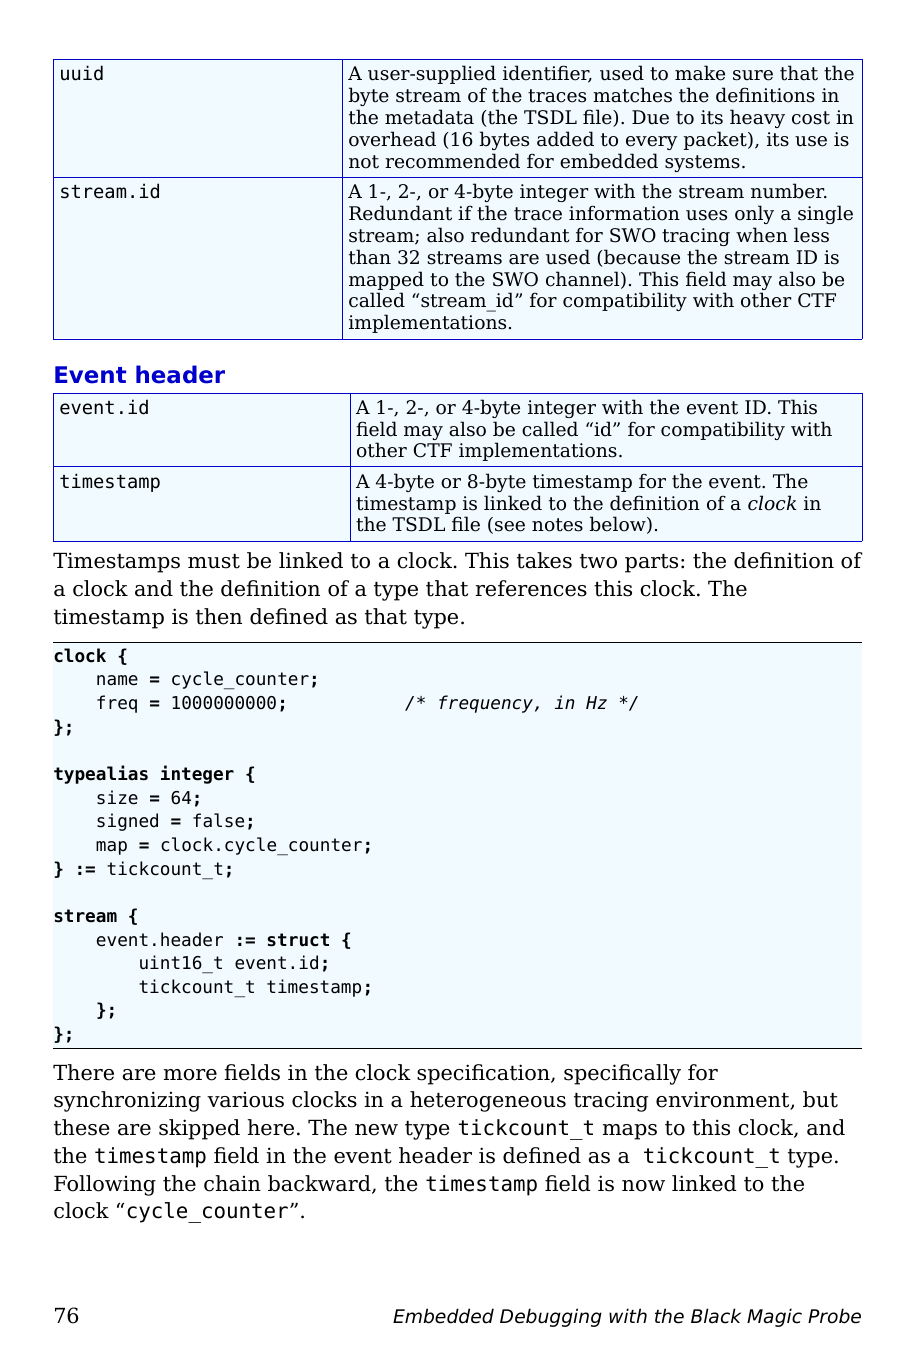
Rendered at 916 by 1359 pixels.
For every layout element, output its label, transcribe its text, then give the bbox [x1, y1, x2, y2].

text uint16_t event.id; [53, 949, 862, 973]
table_header A 1-, 2-, or 4-byte integer with the event ID. This field may also be called “id” for compatibility with other CTF implementations. [351, 394, 862, 466]
text typealias integer { [53, 760, 862, 784]
text map = clock.cycle_counter; [53, 831, 862, 854]
text tickcount_t timestamp; [53, 973, 862, 996]
subtitle Event header [53, 362, 862, 389]
table_cell uuid [54, 60, 342, 177]
text stream { [53, 902, 862, 926]
text Timestamps must be linked to a clock. This takes two parts: the definition of a clock and the definition of a type that references this clock. The timestamp is then defined as that type. [53, 549, 862, 629]
table_cell A 4-byte or 8-byte timestamp for the event. The timestamp is linked to the definition of a clock in the TSDL file (see notes below). [351, 467, 862, 541]
text }; [53, 996, 862, 1020]
text freq = 1000000000; /* frequency, in Hz */ [53, 689, 862, 713]
table_cell timestamp [54, 467, 350, 541]
text clock { [53, 643, 862, 665]
text } := tickcount_t; [53, 854, 862, 878]
text name = cycle_counter; [53, 665, 862, 689]
text There are more fields in the clock specification, specifically for synchronizing various clocks in a heterogeneous tracing environment, but these are skipped here. The new type tickcount_t maps to this clock, and the timestamp field in the event header is defined as a tickcount_t type. Following the chain backward, the timestamp field is now linked to the clock “cycle_counter”. [53, 1061, 862, 1224]
table_cell A 1-, 2-, or 4-byte integer with the stream number. Redundant if the trace information uses only a single stream; also redundant for SWO tracing when less than 32 streams are used (because the stream ID is mapped to the SWO channel). This field may also be called “stream_id” for compatibility with other CTF implementations. [343, 178, 862, 338]
table_cell stream.id [54, 178, 342, 338]
text }; [53, 1020, 862, 1048]
table_header event.id [54, 394, 350, 466]
table_cell A user-supplied identifier, used to make sure that the byte stream of the traces matches the definitions in the metadata (the TSDL file). Due to its heavy cost in overhead (16 bytes added to every packet), its use is not recommended for embedded systems. [343, 60, 862, 177]
text size = 64; [53, 784, 862, 807]
text event.header := struct { [53, 926, 862, 949]
text signed = false; [53, 807, 862, 831]
text }; [53, 713, 862, 736]
